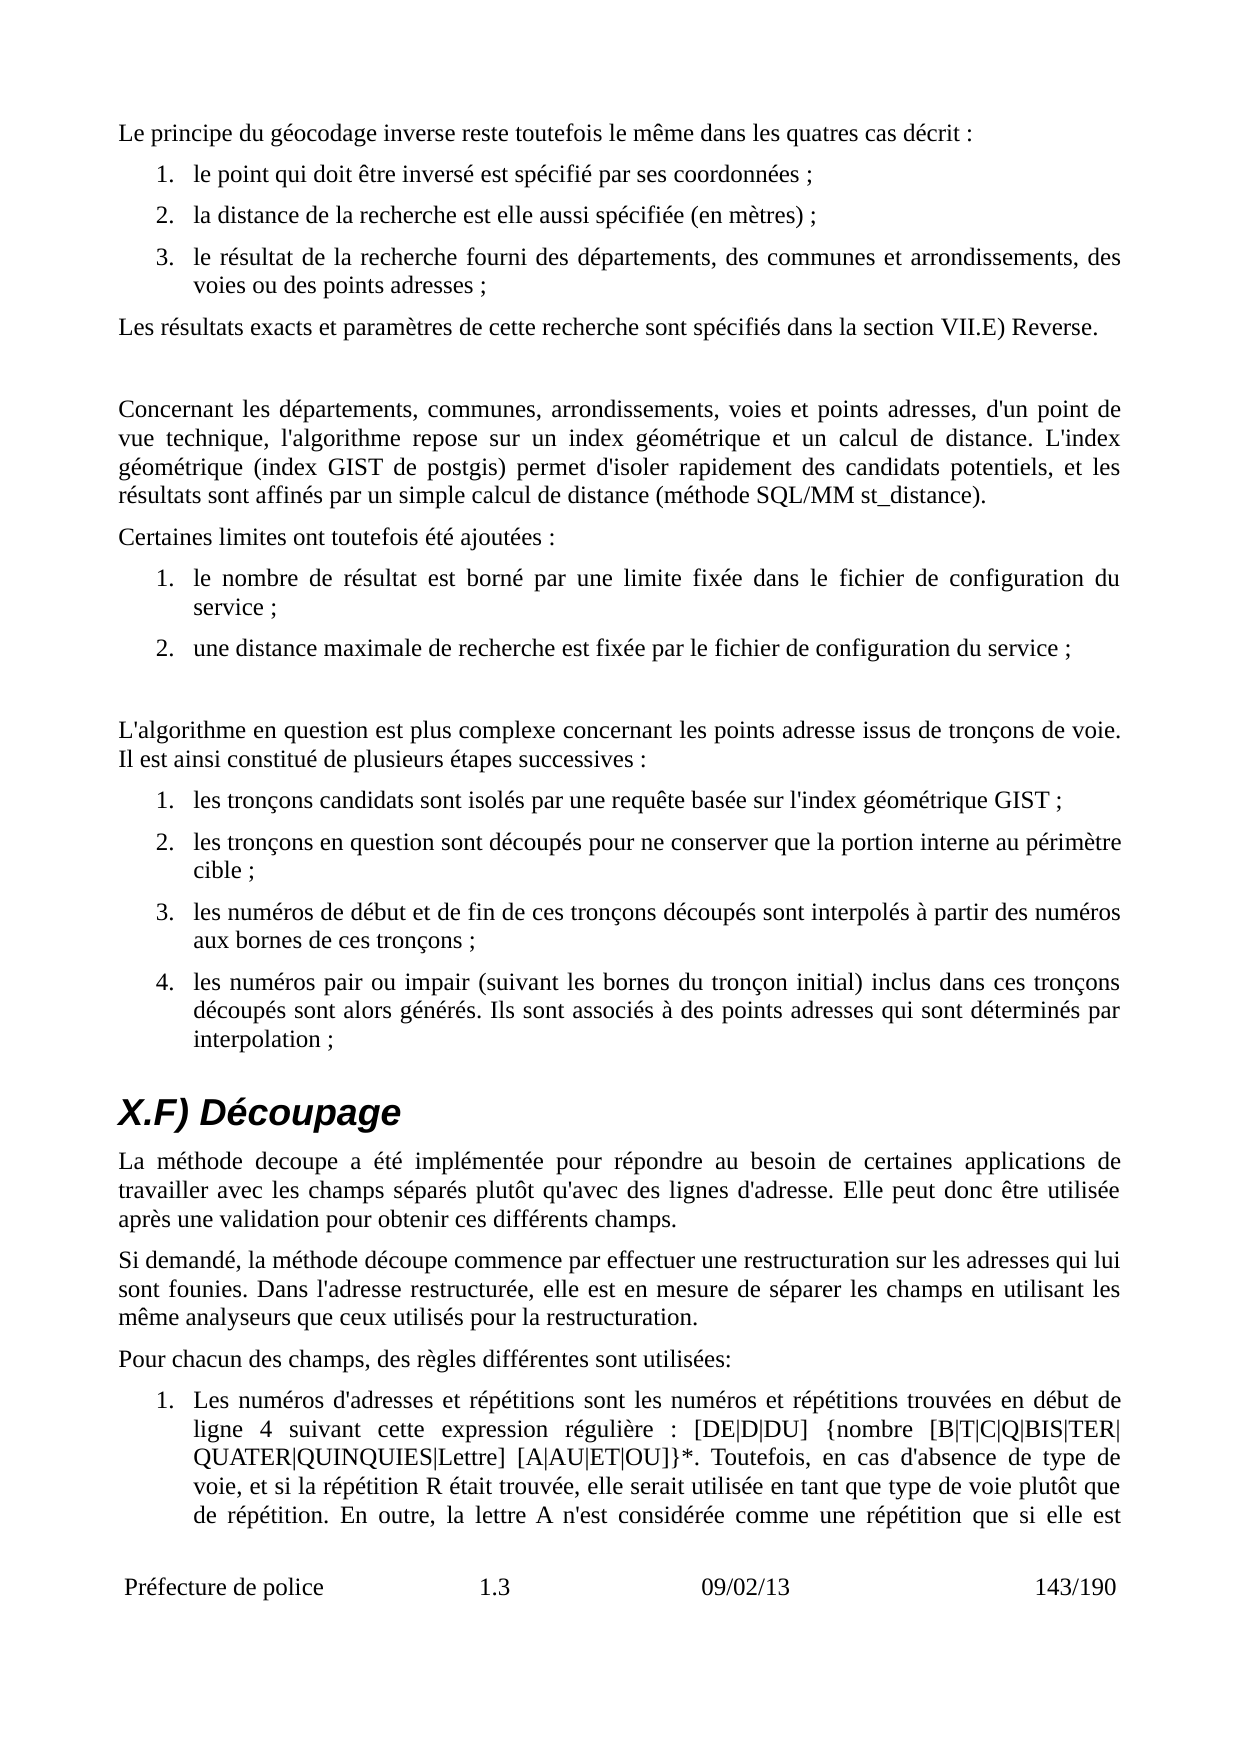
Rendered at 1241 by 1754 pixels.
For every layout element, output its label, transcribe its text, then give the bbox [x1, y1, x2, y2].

text Certaines limites ont toutefois été ajoutées : [118, 522, 1122, 551]
text L'algorithme en question est plus complexe concernant les points adresse issus de tronçons de voie. Il est ainsi constitué de plusieurs étapes successives : [118, 716, 1122, 773]
text La méthode decoupe a été implémentée pour répondre au besoin de certaines applications de travailler avec les champs séparés plutôt qu'avec des lignes d'adresse. Elle peut donc être utilisée après une validation pour obtenir ces différents champs. [118, 1146, 1122, 1232]
text Concernant les départements, communes, arrondissements, voies et points adresses, d'un point de vue technique, l'algorithme repose sur un index géométrique et un calcul de distance. L'index géométrique (index GIST de postgis) permet d'isoler rapidement des candidats potentiels, et les résultats sont affinés par un simple calcul de distance (méthode SQL/MM st_distance). [118, 394, 1122, 509]
subtitle Découpage [118, 1091, 1122, 1134]
list les numéros de début et de fin de ces tronçons découpés sont interpolés à partir des numéros aux bornes de ces tronçons ; [156, 897, 1122, 954]
list le nombre de résultat est borné par une limite fixée dans le fichier de configuration du service ; [156, 563, 1122, 621]
text Les résultats exacts et paramètres de cette recherche sont spécifiés dans la section VII.E Reverse. [118, 312, 1122, 341]
list les numéros pair ou impair (suivant les bornes du tronçon initial) inclus dans ces tronçons découpés sont alors générés. Ils sont associés à des points adresses qui sont déterminés par interpolation ; [156, 967, 1122, 1053]
text Si demandé, la méthode découpe commence par effectuer une restructuration sur les adresses qui lui sont founies. Dans l'adresse restructurée, elle est en mesure de séparer les champs en utilisant les même analyseurs que ceux utilisés pour la restructuration. [118, 1245, 1122, 1331]
list Les numéros d'adresses et répétitions sont les numéros et répétitions trouvées en début de ligne 4 suivant cette expression régulière : [DE|D|DU] {nombre [B|T|C|Q|BIS|TER|QUATER|QUINQUIES|Lettre] [A|AU|ET|OU]}*. Toutefois, en cas d'absence de type de voie, et si la répétition R était trouvée, elle serait utilisée en tant que type de voie plutôt que de répétition. En outre, la lettre A n'est considérée comme une répétition que si elle est [156, 1385, 1122, 1529]
list une distance maximale de recherche est fixée par le fichier de configuration du service ; [156, 633, 1122, 662]
list le résultat de la recherche fourni des départements, des communes et arrondissements, des voies ou des points adresses ; [156, 242, 1122, 299]
list les tronçons candidats sont isolés par une requête basée sur l'index géométrique GIST ; [156, 786, 1122, 814]
list les tronçons en question sont découpés pour ne conserver que la portion interne au périmètre cible ; [156, 827, 1122, 884]
list la distance de la recherche est elle aussi spécifiée (en mètres) ; [156, 201, 1122, 229]
list le point qui doit être inversé est spécifié par ses coordonnées ; [156, 159, 1122, 188]
text Pour chacun des champs, des règles différentes sont utilisées: [118, 1344, 1122, 1372]
text Le principe du géocodage inverse reste toutefois le même dans les quatres cas décrit : [118, 118, 1122, 147]
